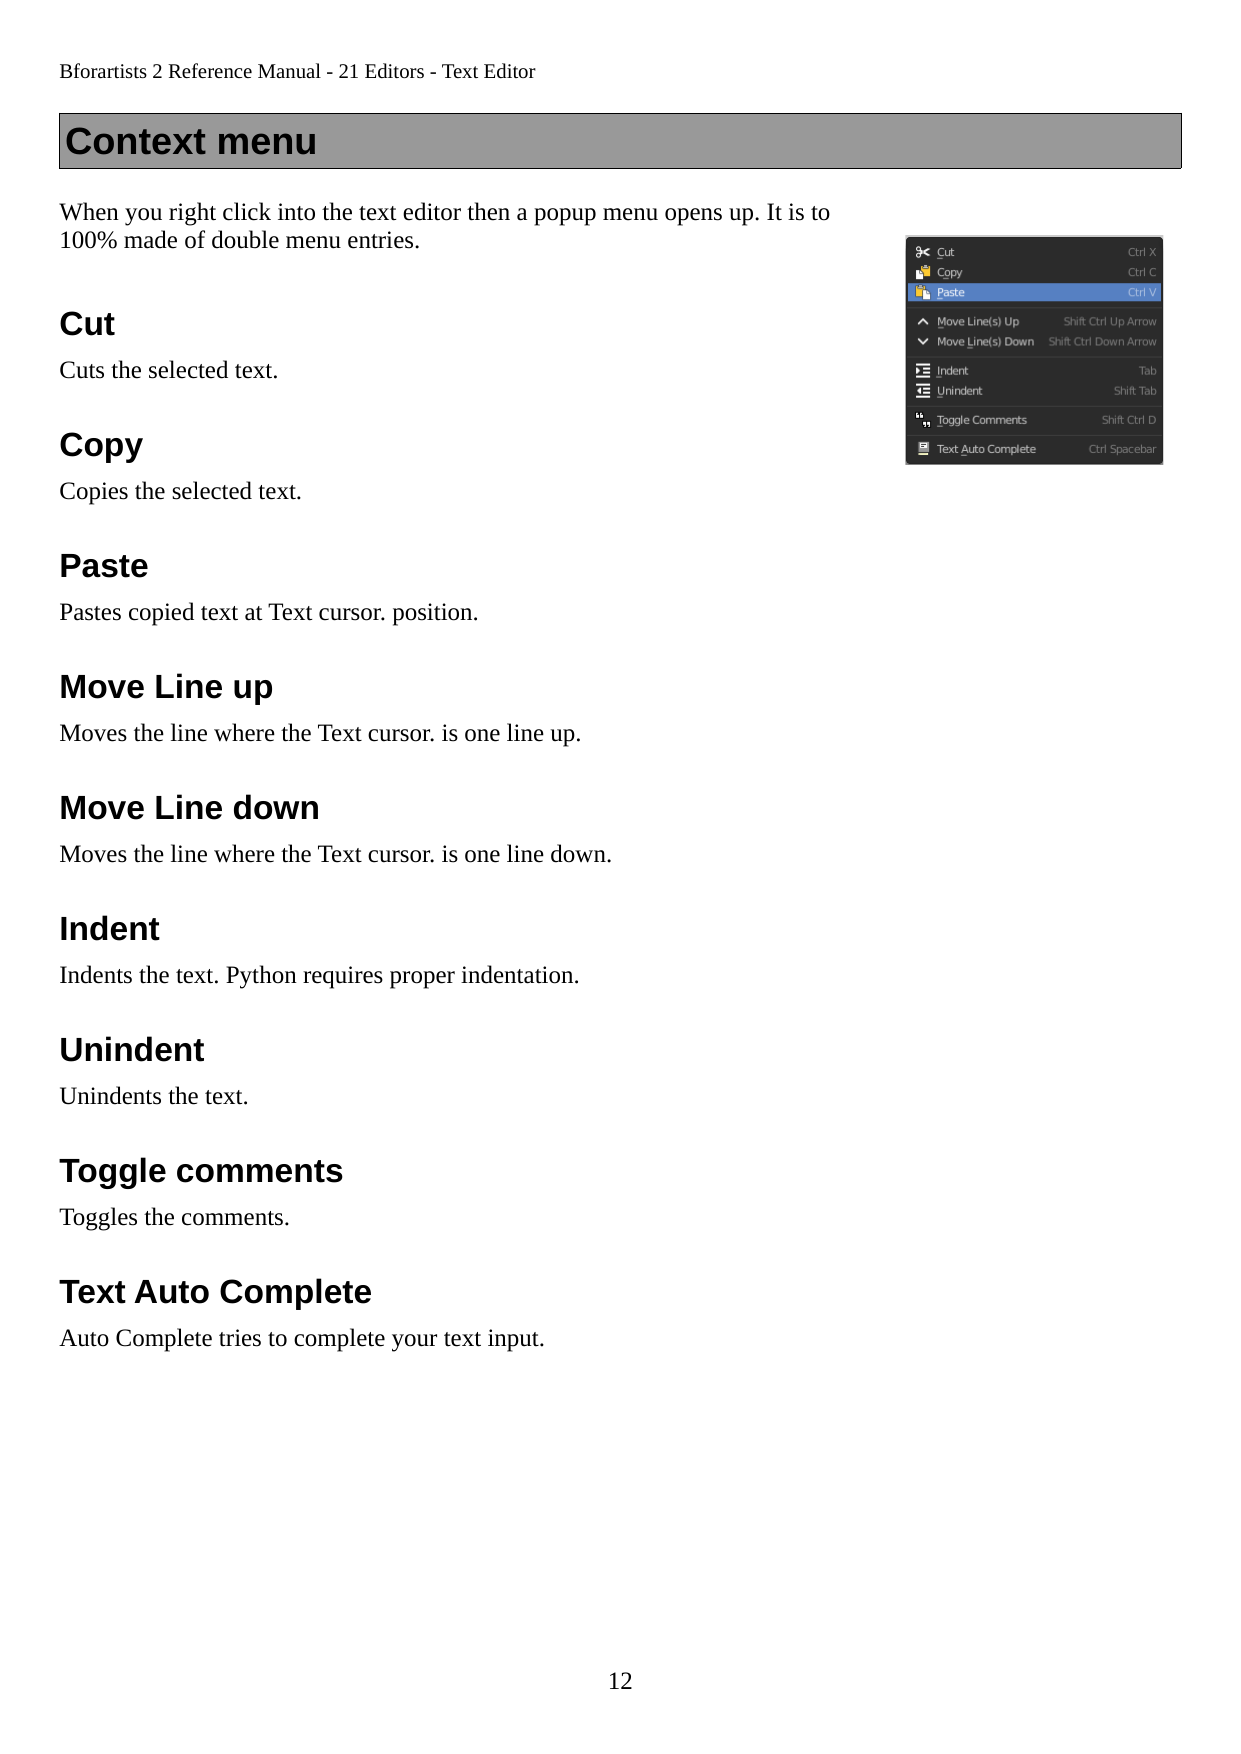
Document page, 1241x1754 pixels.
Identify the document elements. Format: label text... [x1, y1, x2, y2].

subtitle [1164, 304, 1181, 342]
text When you right click into the text editor then a popup menu opens up. It is to 100% made of double menu entries. [59, 197, 1181, 254]
subtitle Paste [59, 546, 1181, 584]
subtitle Copy [59, 425, 905, 463]
text Moves the line where the Text cursor. is one line up. [59, 718, 1181, 747]
text Indents the text. Python requires proper indentation. [59, 960, 1181, 989]
subtitle Cut [59, 304, 905, 342]
subtitle Move Line down [59, 788, 1181, 827]
text Auto Complete tries to complete your text input. [59, 1323, 1181, 1352]
text Cuts the selected text. [59, 355, 905, 384]
picture [905, 235, 1164, 465]
subtitle Move Line up [59, 667, 1181, 706]
subtitle Text Auto Complete [59, 1272, 1181, 1311]
text Toggles the comments. [59, 1202, 1181, 1231]
subtitle Indent [59, 909, 1181, 948]
subtitle [1164, 425, 1181, 463]
text [1164, 355, 1181, 384]
subtitle Unindent [59, 1030, 1181, 1069]
subtitle Toggle comments [59, 1151, 1181, 1190]
table_header Context menu [60, 114, 1181, 168]
text Moves the line where the Text cursor. is one line down. [59, 839, 1181, 868]
text Copies the selected text. [59, 476, 1181, 505]
text Pastes copied text at Text cursor. position. [59, 597, 1181, 626]
text Unindents the text. [59, 1081, 1181, 1110]
